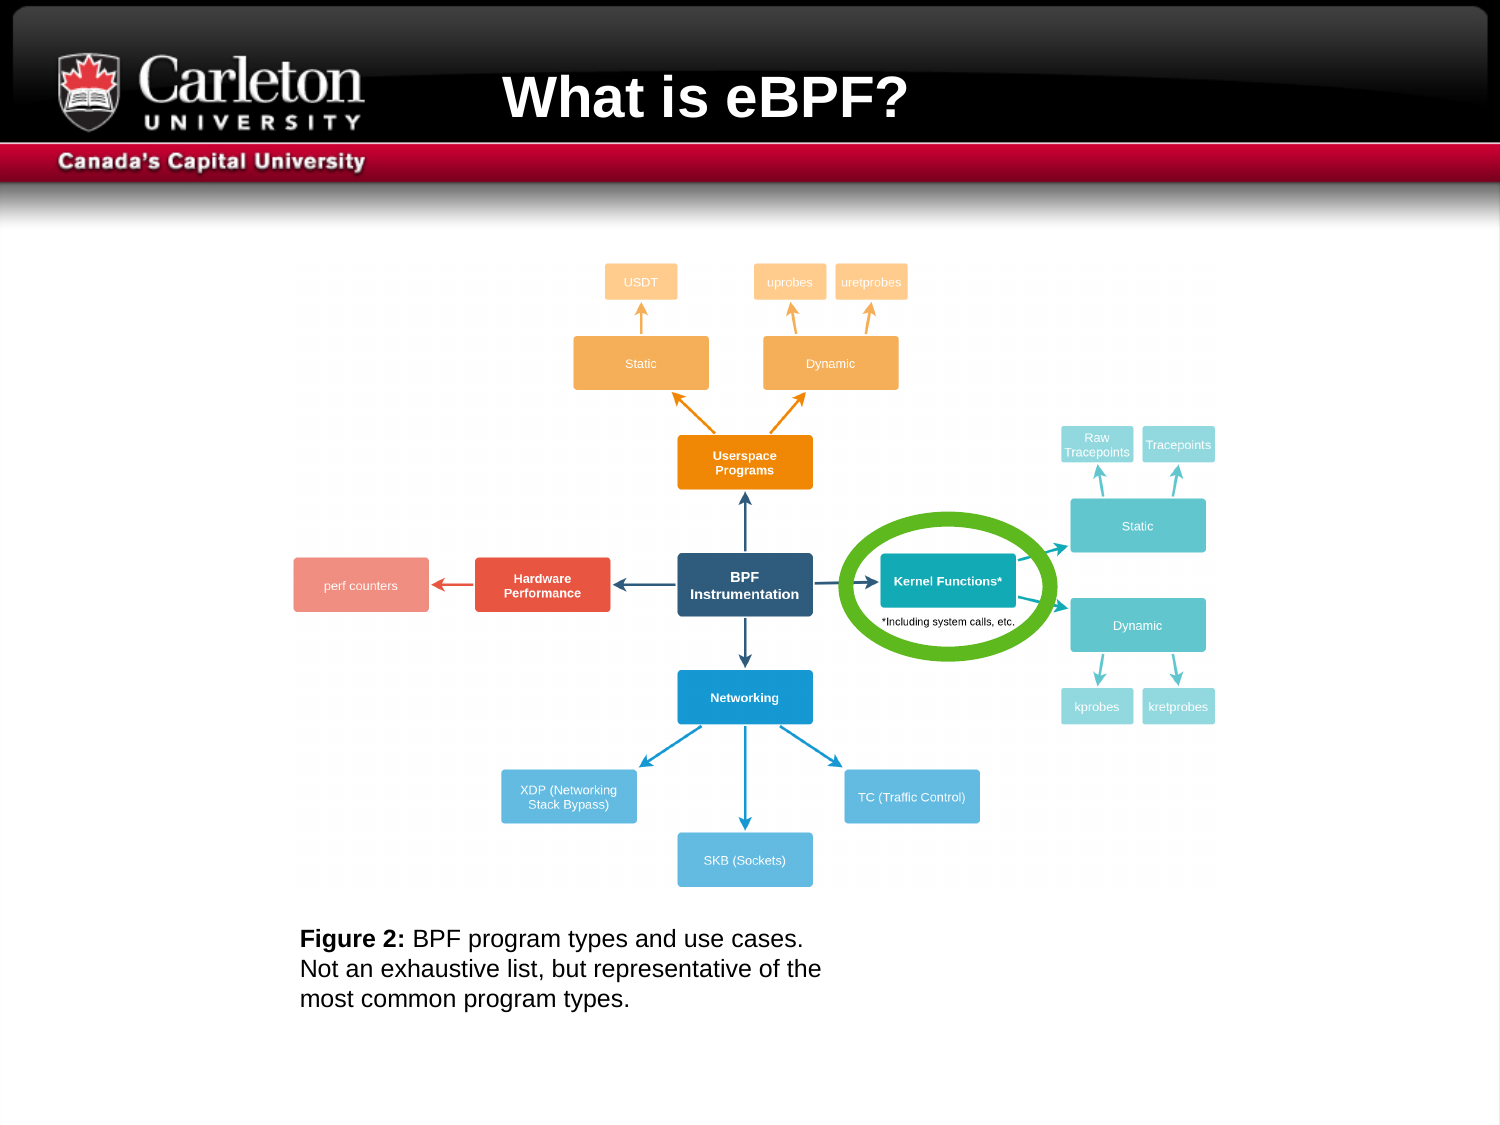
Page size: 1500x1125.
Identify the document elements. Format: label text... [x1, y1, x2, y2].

picture [0, 0, 1500, 1125]
title What is eBPF? [487, 37, 1438, 150]
text_box Figure 2: BPF program types and use cases. Not an exhaustive list, but representative of the most common program types. [285, 915, 856, 1020]
